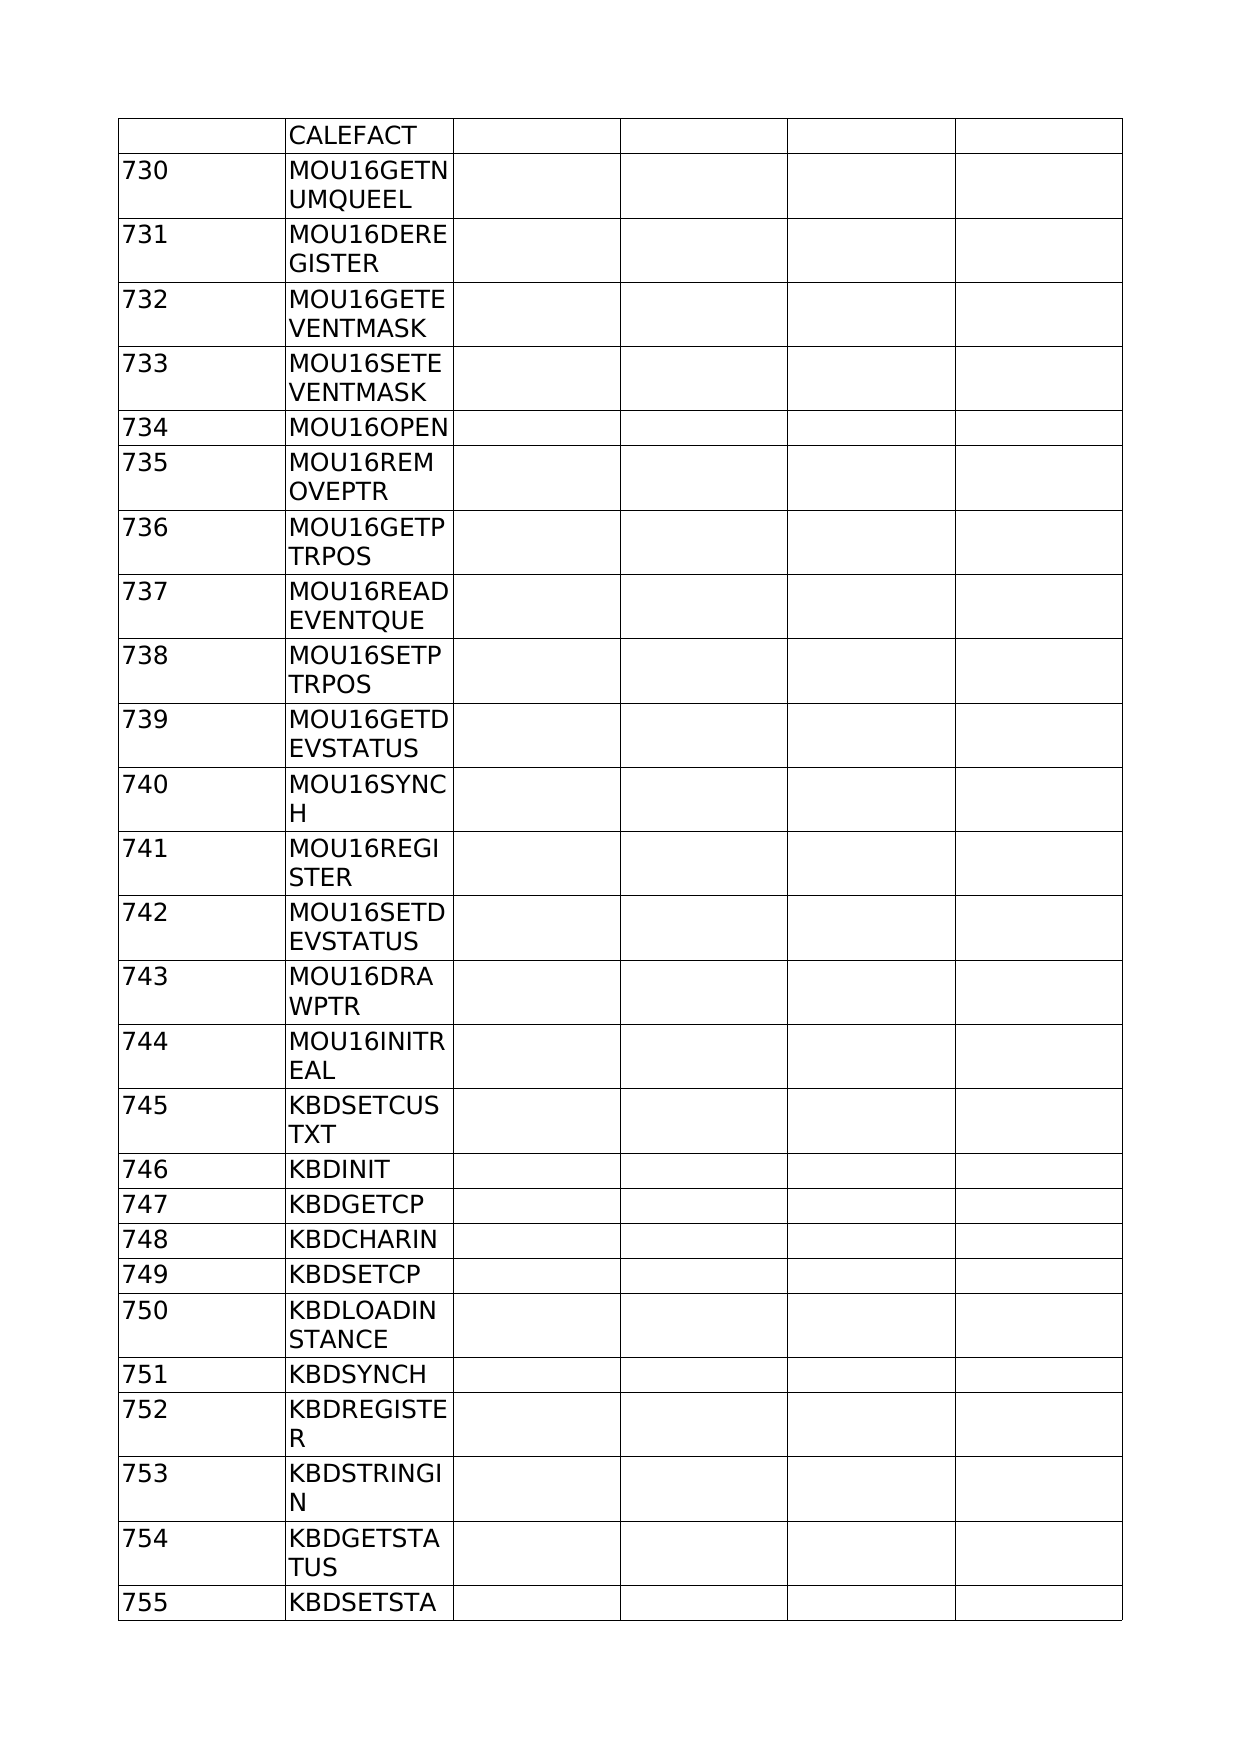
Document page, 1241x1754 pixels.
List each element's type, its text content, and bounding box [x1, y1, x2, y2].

table_cell [956, 511, 1122, 574]
table_cell [621, 832, 787, 895]
table_cell [956, 347, 1122, 410]
table_cell 732 [119, 283, 285, 346]
table_cell [621, 639, 787, 702]
table_cell [621, 283, 787, 346]
table_cell [454, 1522, 620, 1585]
table_cell [454, 446, 620, 510]
table_cell [621, 1586, 787, 1620]
table_cell [621, 1025, 787, 1088]
table_cell 742 [119, 896, 285, 959]
table_cell 751 [119, 1358, 285, 1392]
table_cell [454, 768, 620, 831]
table_cell [621, 446, 787, 510]
table_cell 747 [119, 1189, 285, 1223]
table_cell MOU16SETEVENTMASK [286, 347, 453, 410]
table_cell [621, 896, 787, 959]
table_cell 730 [119, 154, 285, 217]
table_cell [956, 154, 1122, 217]
table_cell 749 [119, 1259, 285, 1293]
table_cell [454, 832, 620, 895]
table_cell MOU16GETPTRPOS [286, 511, 453, 574]
table_cell [454, 119, 620, 153]
table_cell [454, 219, 620, 282]
table_cell [119, 119, 285, 153]
table_cell [788, 1586, 955, 1620]
table_cell [788, 1154, 955, 1187]
table_cell [956, 283, 1122, 346]
table_cell MOU16OPEN [286, 411, 453, 445]
table_cell 738 [119, 639, 285, 702]
table_cell MOU16READEVENTQUE [286, 575, 453, 638]
table_cell KBDLOADINSTANCE [286, 1294, 453, 1357]
table_cell MOU16INITREAL [286, 1025, 453, 1088]
table_cell [788, 704, 955, 767]
table_cell MOU16GETEVENTMASK [286, 283, 453, 346]
table_cell MOU16GETDEVSTATUS [286, 704, 453, 767]
table_cell [788, 961, 955, 1024]
table_cell 741 [119, 832, 285, 895]
table_cell [621, 1259, 787, 1293]
table_cell [956, 1259, 1122, 1293]
table_cell 753 [119, 1457, 285, 1521]
table_cell 750 [119, 1294, 285, 1357]
table_cell [788, 411, 955, 445]
table_cell KBDGETCP [286, 1189, 453, 1223]
table_cell [621, 154, 787, 217]
table_cell 736 [119, 511, 285, 574]
table_cell [454, 1089, 620, 1152]
table_cell [621, 1154, 787, 1187]
table_cell [621, 347, 787, 410]
table_cell [788, 896, 955, 959]
table_cell [956, 1457, 1122, 1521]
table_cell [788, 1089, 955, 1152]
table_cell [788, 347, 955, 410]
table_cell [956, 768, 1122, 831]
table_cell [454, 511, 620, 574]
table_cell CALEFACT [286, 119, 453, 153]
table_cell [621, 575, 787, 638]
table_cell [788, 1522, 955, 1585]
table_cell [788, 1358, 955, 1392]
table_cell [788, 832, 955, 895]
table_cell [956, 1358, 1122, 1392]
table_cell 746 [119, 1154, 285, 1187]
table_cell [956, 411, 1122, 445]
table_cell MOU16GETNUMQUEEL [286, 154, 453, 217]
table_cell [454, 704, 620, 767]
table_cell MOU16SETDEVSTATUS [286, 896, 453, 959]
table_cell [788, 1393, 955, 1456]
table_cell 737 [119, 575, 285, 638]
table_cell [788, 1294, 955, 1357]
table_cell MOU16REMOVEPTR [286, 446, 453, 510]
table_cell MOU16SETPTRPOS [286, 639, 453, 702]
table_cell [788, 119, 955, 153]
table_cell [956, 1089, 1122, 1152]
table_cell [454, 896, 620, 959]
table_cell [956, 896, 1122, 959]
table_cell [621, 219, 787, 282]
table_cell [454, 575, 620, 638]
table_cell KBDCHARIN [286, 1224, 453, 1258]
table_cell [454, 1224, 620, 1258]
table_cell 733 [119, 347, 285, 410]
table_cell [956, 119, 1122, 153]
table_cell [788, 575, 955, 638]
table_cell KBDSETCUSTXT [286, 1089, 453, 1152]
table_cell [621, 1358, 787, 1392]
table_cell [454, 283, 620, 346]
table_cell 754 [119, 1522, 285, 1585]
table_cell [788, 1224, 955, 1258]
table_cell KBDGETSTATUS [286, 1522, 453, 1585]
table_cell 731 [119, 219, 285, 282]
table_cell KBDREGISTER [286, 1393, 453, 1456]
table_cell [454, 961, 620, 1024]
table_cell MOU16REGISTER [286, 832, 453, 895]
table_cell [788, 283, 955, 346]
table_cell [621, 768, 787, 831]
table_cell [956, 446, 1122, 510]
table_cell [956, 639, 1122, 702]
table_cell KBDINIT [286, 1154, 453, 1187]
table_cell [788, 219, 955, 282]
table_cell [454, 154, 620, 217]
table_cell 740 [119, 768, 285, 831]
table_cell MOU16DRAWPTR [286, 961, 453, 1024]
table_cell [956, 1586, 1122, 1620]
table_cell [956, 219, 1122, 282]
table_cell [454, 411, 620, 445]
table_cell KBDSETCP [286, 1259, 453, 1293]
table_cell [454, 639, 620, 702]
table_cell [956, 1522, 1122, 1585]
table_cell [788, 154, 955, 217]
table_cell [621, 1393, 787, 1456]
table_cell [621, 1294, 787, 1357]
table_cell [621, 511, 787, 574]
table_cell 748 [119, 1224, 285, 1258]
table_cell [956, 1154, 1122, 1187]
table_cell [788, 1189, 955, 1223]
table_cell [956, 704, 1122, 767]
table_cell 734 [119, 411, 285, 445]
table_cell 739 [119, 704, 285, 767]
table_cell 752 [119, 1393, 285, 1456]
table_cell [454, 1393, 620, 1456]
table_cell [621, 704, 787, 767]
table_cell [621, 411, 787, 445]
table_cell [454, 1025, 620, 1088]
table_cell KBDSTRINGIN [286, 1457, 453, 1521]
table_cell [956, 1025, 1122, 1088]
table_cell [956, 832, 1122, 895]
table_cell [621, 1522, 787, 1585]
table_cell [788, 639, 955, 702]
table_cell [788, 1025, 955, 1088]
table_cell [956, 575, 1122, 638]
table_cell [454, 347, 620, 410]
table_cell [454, 1189, 620, 1223]
table_cell [956, 1189, 1122, 1223]
table_cell KBDSYNCH [286, 1358, 453, 1392]
table_cell 743 [119, 961, 285, 1024]
table_cell [788, 768, 955, 831]
table_cell KBDSETSTA [286, 1586, 453, 1620]
table_cell [956, 1393, 1122, 1456]
table_cell [621, 1457, 787, 1521]
table_cell [956, 1294, 1122, 1357]
table_cell [454, 1457, 620, 1521]
table_cell [621, 1189, 787, 1223]
table_cell [621, 119, 787, 153]
table_cell [956, 961, 1122, 1024]
table_cell 755 [119, 1586, 285, 1620]
table_cell 744 [119, 1025, 285, 1088]
table_cell [454, 1259, 620, 1293]
table_cell [621, 1089, 787, 1152]
table_cell [956, 1224, 1122, 1258]
table_cell [788, 446, 955, 510]
table_cell MOU16SYNCH [286, 768, 453, 831]
table_cell [454, 1294, 620, 1357]
table_cell [788, 511, 955, 574]
table_cell MOU16DEREGISTER [286, 219, 453, 282]
table_cell [621, 961, 787, 1024]
table_cell [621, 1224, 787, 1258]
table_cell [454, 1586, 620, 1620]
table_cell 745 [119, 1089, 285, 1152]
table_cell 735 [119, 446, 285, 510]
table_cell [788, 1457, 955, 1521]
table_cell [454, 1154, 620, 1187]
table_cell [788, 1259, 955, 1293]
table_cell [454, 1358, 620, 1392]
